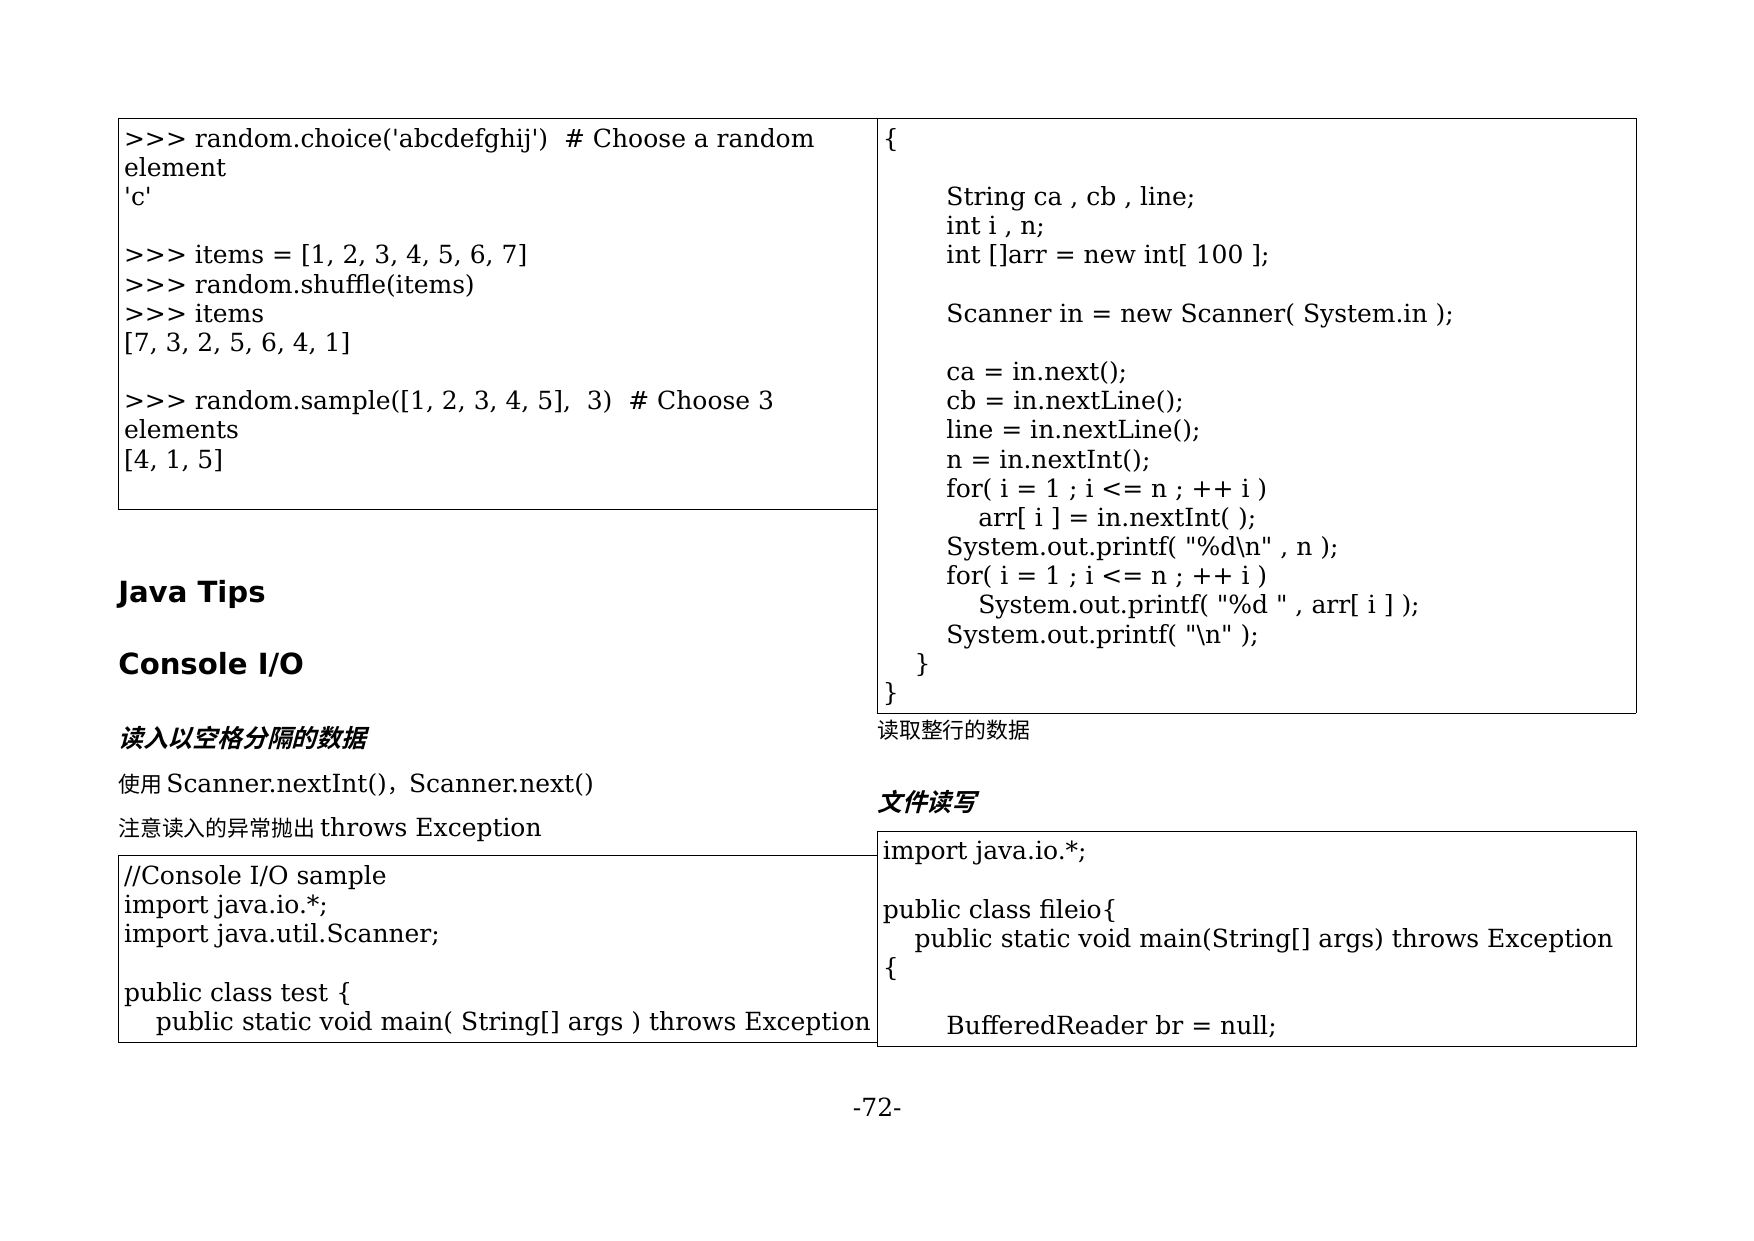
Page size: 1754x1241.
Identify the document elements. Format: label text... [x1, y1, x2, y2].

table_header { String ca , cb , line; int i , n; int []arr = new int[ 100 ]; Scanner in = new Scanner( System.in ); ca = in.next(); cb = in.nextLine(); line = in.nextLine(); n = in.nextInt(); for( i = 1 ; i <= n ; ++ i ) arr[ i ] = in.nextInt( ); System.out.printf( "%d\n" , n ); for( i = 1 ; i <= n ; ++ i ) System.out.printf( "%d " , arr[ i ] ); System.out.printf( "\n" ); } } [878, 119, 1636, 713]
text 读取整行的数据 [877, 714, 1636, 745]
table_header import java.io.*; public class fileio{ public static void main(String[] args) throws Exception { BufferedReader br = null; [878, 832, 1636, 1046]
subtitle Java Tips [118, 576, 877, 609]
subtitle 读入以空格分隔的数据 [118, 718, 877, 754]
table_header //Console I/O sample import java.io.*; import java.util.Scanner; public class test { public static void main( String[] args ) throws Exception [119, 856, 877, 1042]
table_header >>> random.choice('abcdefghij') # Choose a random element 'c' >>> items = [1, 2, 3, 4, 5, 6, 7] >>> random.shuffle(items) >>> items [7, 3, 2, 5, 6, 4, 1] >>> random.sample([1, 2, 3, 4, 5], 3) # Choose 3 elements [4, 1, 5] [119, 119, 877, 509]
text 注意读入的异常抛出 throws Exception [118, 811, 877, 843]
subtitle Console I/O [118, 647, 877, 681]
subtitle 文件读写 [877, 782, 1636, 818]
text 使用Scanner.nextInt()，Scanner.next() [118, 767, 877, 799]
